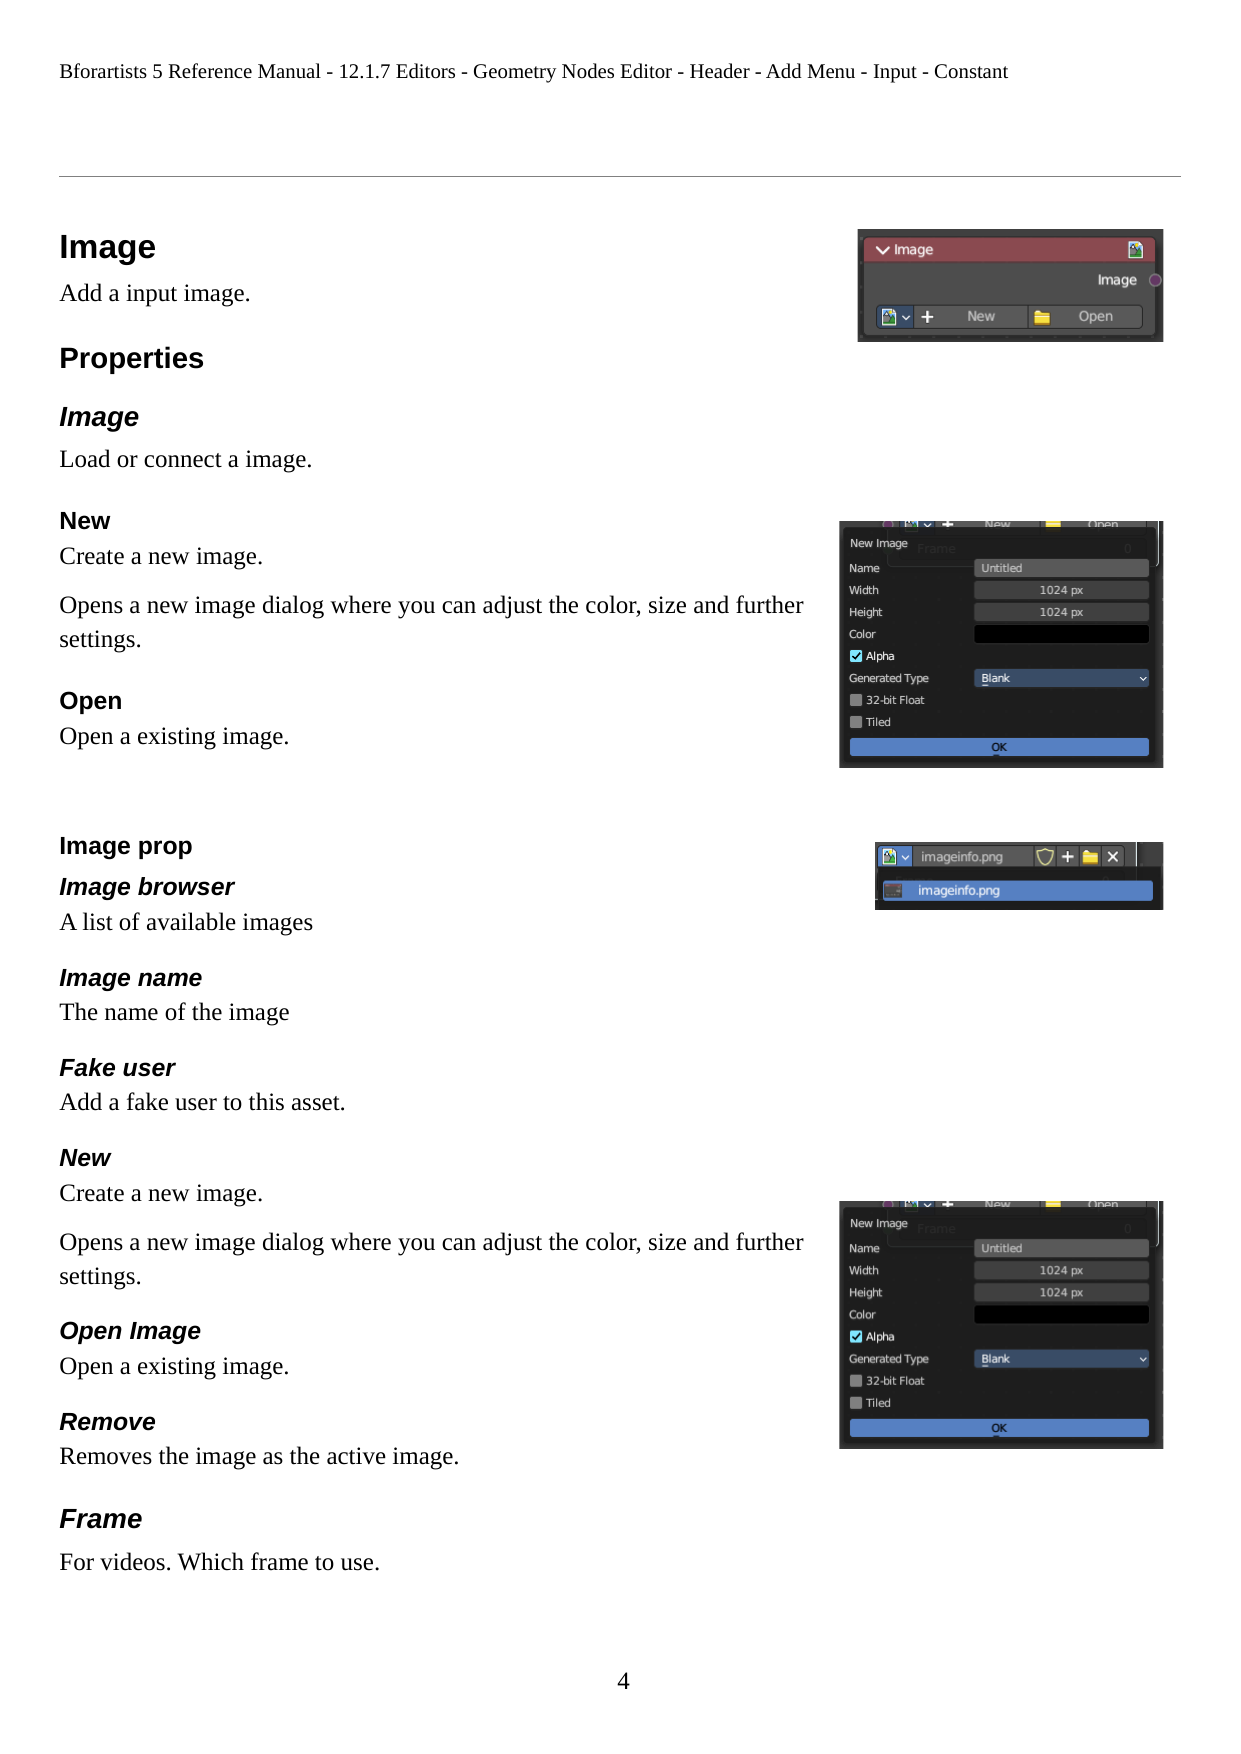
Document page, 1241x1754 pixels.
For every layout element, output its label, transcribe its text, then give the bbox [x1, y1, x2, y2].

subtitle Frame [59, 1503, 1181, 1535]
text Open a existing image. [59, 721, 839, 749]
text [1164, 278, 1181, 307]
picture [839, 1201, 1164, 1449]
subtitle Image prop [59, 831, 1181, 860]
subtitle New [59, 506, 1181, 535]
text Opens a new image dialog where you can adjust the color, size and further settings. [59, 590, 839, 653]
subtitle [1164, 1316, 1181, 1345]
subtitle Fake user [59, 1053, 1181, 1081]
text The name of the image [59, 997, 1181, 1026]
picture [839, 521, 1164, 768]
subtitle Open Image [59, 1316, 839, 1345]
text [1164, 721, 1181, 749]
subtitle [1164, 872, 1181, 901]
text Add a fake user to this asset. [59, 1087, 1181, 1116]
text Opens a new image dialog where you can adjust the color, size and further settings. [59, 1227, 839, 1290]
subtitle [1164, 686, 1181, 714]
picture [875, 842, 1164, 910]
text [1164, 541, 1181, 570]
subtitle Image [59, 227, 1181, 265]
text Add a input image. [59, 278, 857, 307]
picture [857, 229, 1164, 342]
text Load or connect a image. [59, 444, 1181, 473]
subtitle Remove [59, 1407, 839, 1435]
subtitle Open [59, 686, 839, 714]
text A list of available images [59, 907, 1181, 936]
subtitle [1164, 1407, 1181, 1435]
text Create a new image. [59, 541, 839, 570]
text Removes the image as the active image. [59, 1441, 1181, 1470]
subtitle Image [59, 400, 1181, 432]
text For videos. Which frame to use. [59, 1547, 1181, 1576]
subtitle Image name [59, 963, 1181, 991]
subtitle Image browser [59, 872, 875, 901]
subtitle New [59, 1143, 1181, 1171]
subtitle Properties [59, 341, 1181, 375]
text Create a new image. [59, 1178, 1181, 1206]
text [1164, 1351, 1181, 1380]
text Open a existing image. [59, 1351, 839, 1380]
